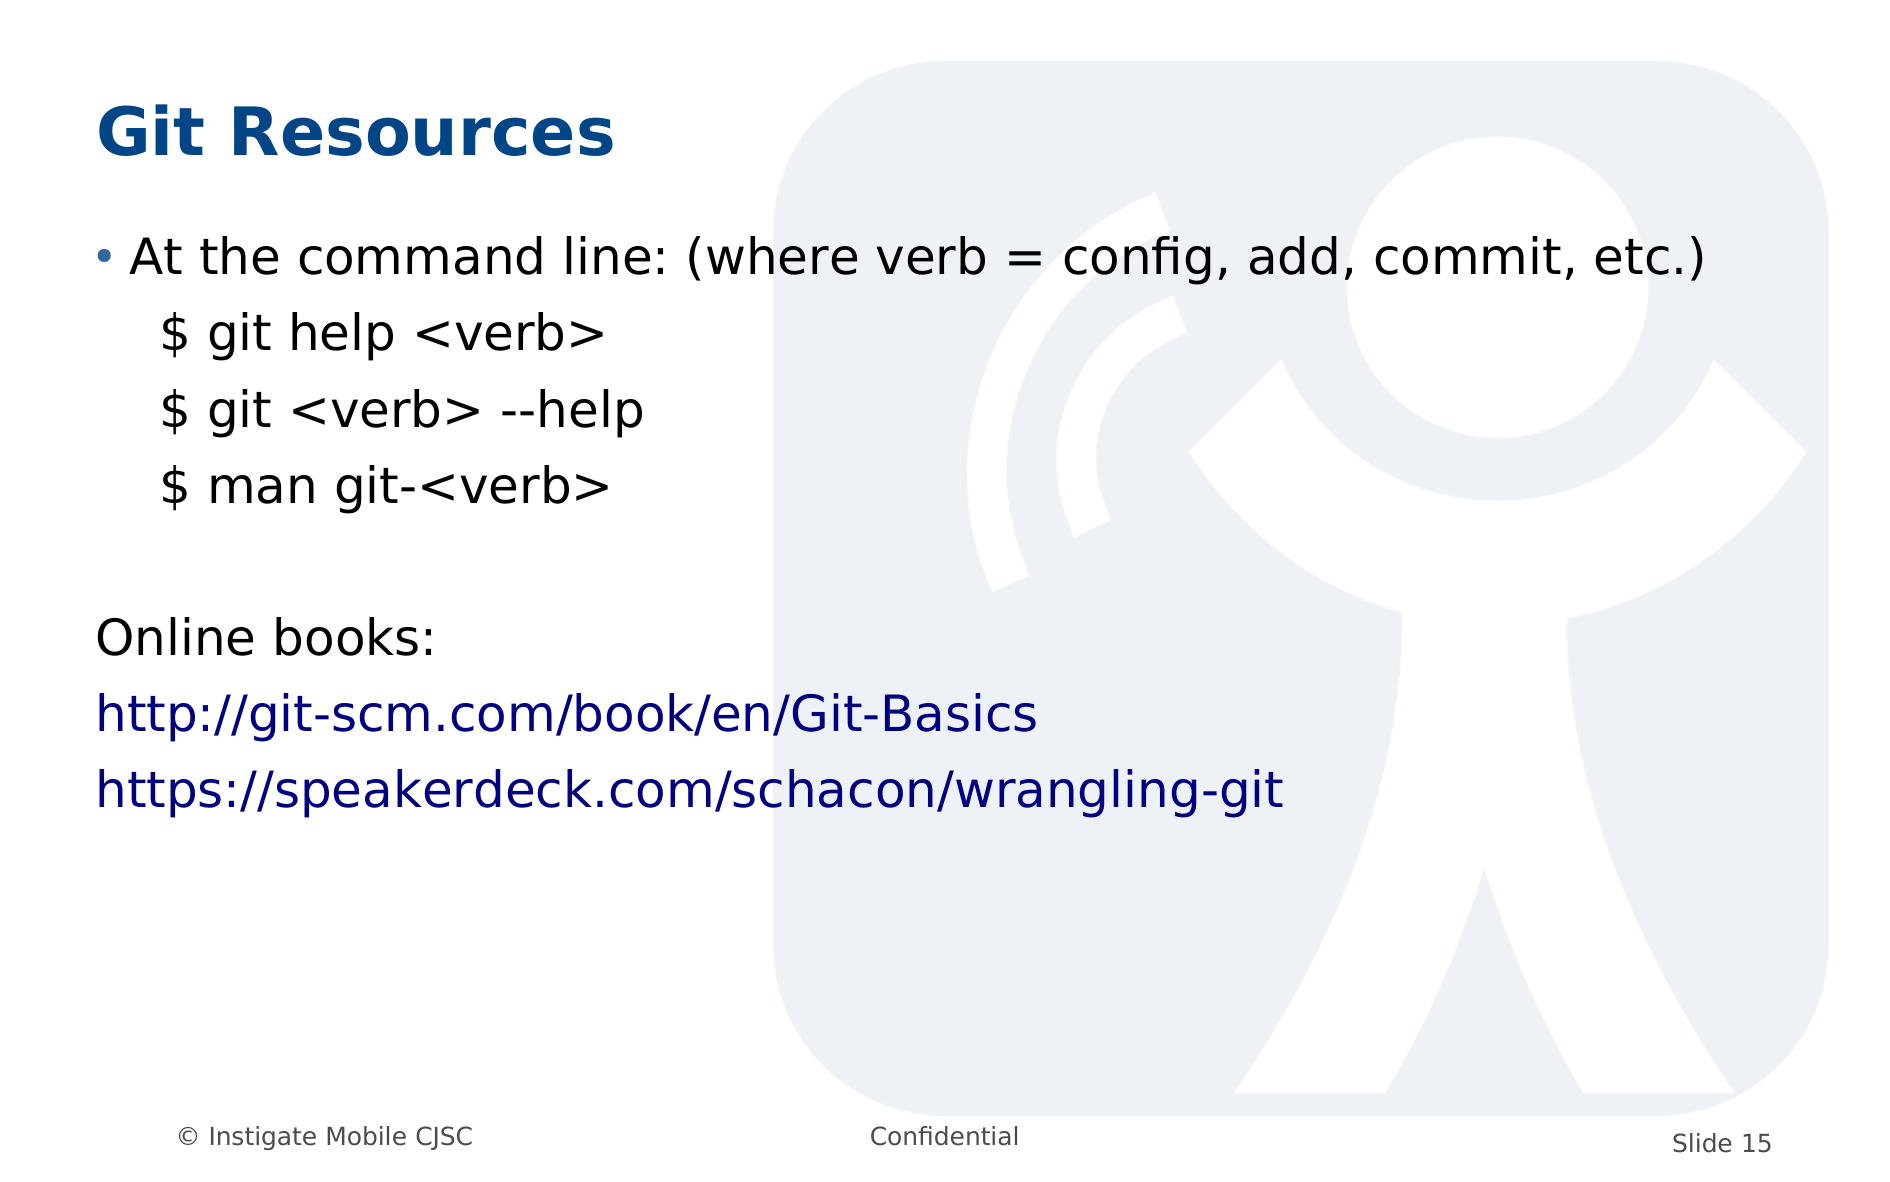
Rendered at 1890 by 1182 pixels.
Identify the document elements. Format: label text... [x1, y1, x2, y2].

subtitle At the command line: (where verb = config, add, commit, etc.) $ git help <verb> $ git <verb> --help $ man git-<verb> Online books: http://git-scm.com/book/en/Git-Basics https://speakerdeck.com/schacon/wrangling-git [95, 228, 1795, 914]
title Git Resources [96, 47, 1794, 217]
